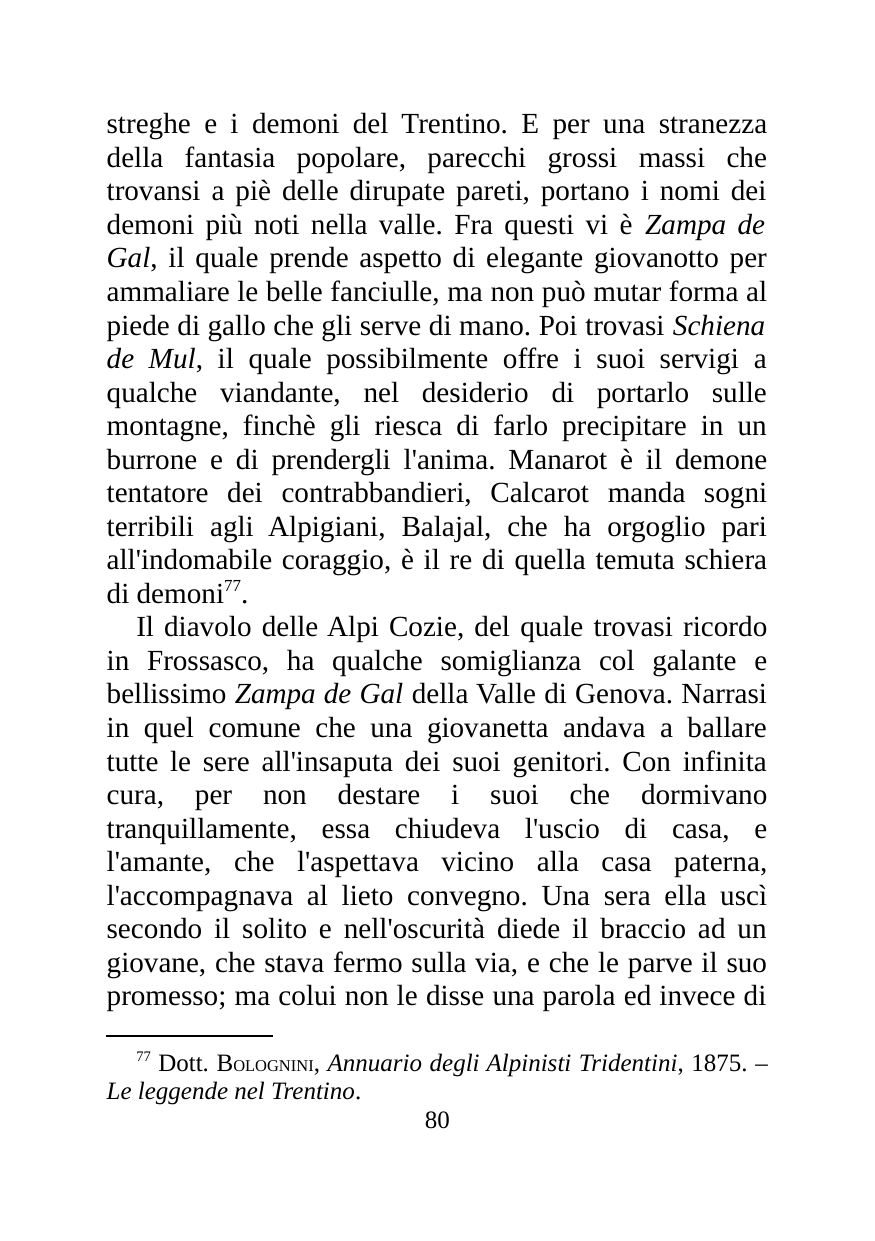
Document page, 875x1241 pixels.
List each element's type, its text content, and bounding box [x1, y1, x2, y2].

text streghe e i demoni del Trentino. E per una stranezza della fantasia popolare, parecchi grossi massi che trovansi a piè delle dirupate pareti, portano i nomi dei demoni più noti nella valle. Fra questi vi è Zampa de Gal, il quale prende aspetto di elegante giovanotto per ammaliare le belle fanciulle, ma non può mutar forma al piede di gallo che gli serve di mano. Poi trovasi Schiena de Mul, il quale possibilmente offre i suoi servigi a qualche viandante, nel desiderio di portarlo sulle montagne, finchè gli riesca di farlo precipitare in un burrone e di prendergli l'anima. Manarot è il demone tentatore dei contrabbandieri, Calcarot manda sogni terribili agli Alpigiani, Balajal, che ha orgoglio pari all'indomabile coraggio, è il re di quella temuta schiera di demoni. [106, 106, 768, 609]
text Dott. Bolognini, Annuario degli Alpinisti Tridentini, 1875. – Le leggende nel Trentino. [106, 1048, 768, 1105]
text Il diavolo delle Alpi Cozie, del quale trovasi ricordo in Frossasco, ha qualche somiglianza col galante e bellissimo Zampa de Gal della Valle di Genova. Narrasi in quel comune che una giovanetta andava a ballare tutte le sere all'insaputa dei suoi genitori. Con infinita cura, per non destare i suoi che dormivano tranquillamente, essa chiudeva l'uscio di casa, e l'amante, che l'aspettava vicino alla casa paterna, l'accompagnava al lieto convegno. Una sera ella uscì secondo il solito e nell'oscurità diede il braccio ad un giovane, che stava fermo sulla via, e che le parve il suo promesso; ma colui non le disse una parola ed invece di [106, 609, 768, 1012]
